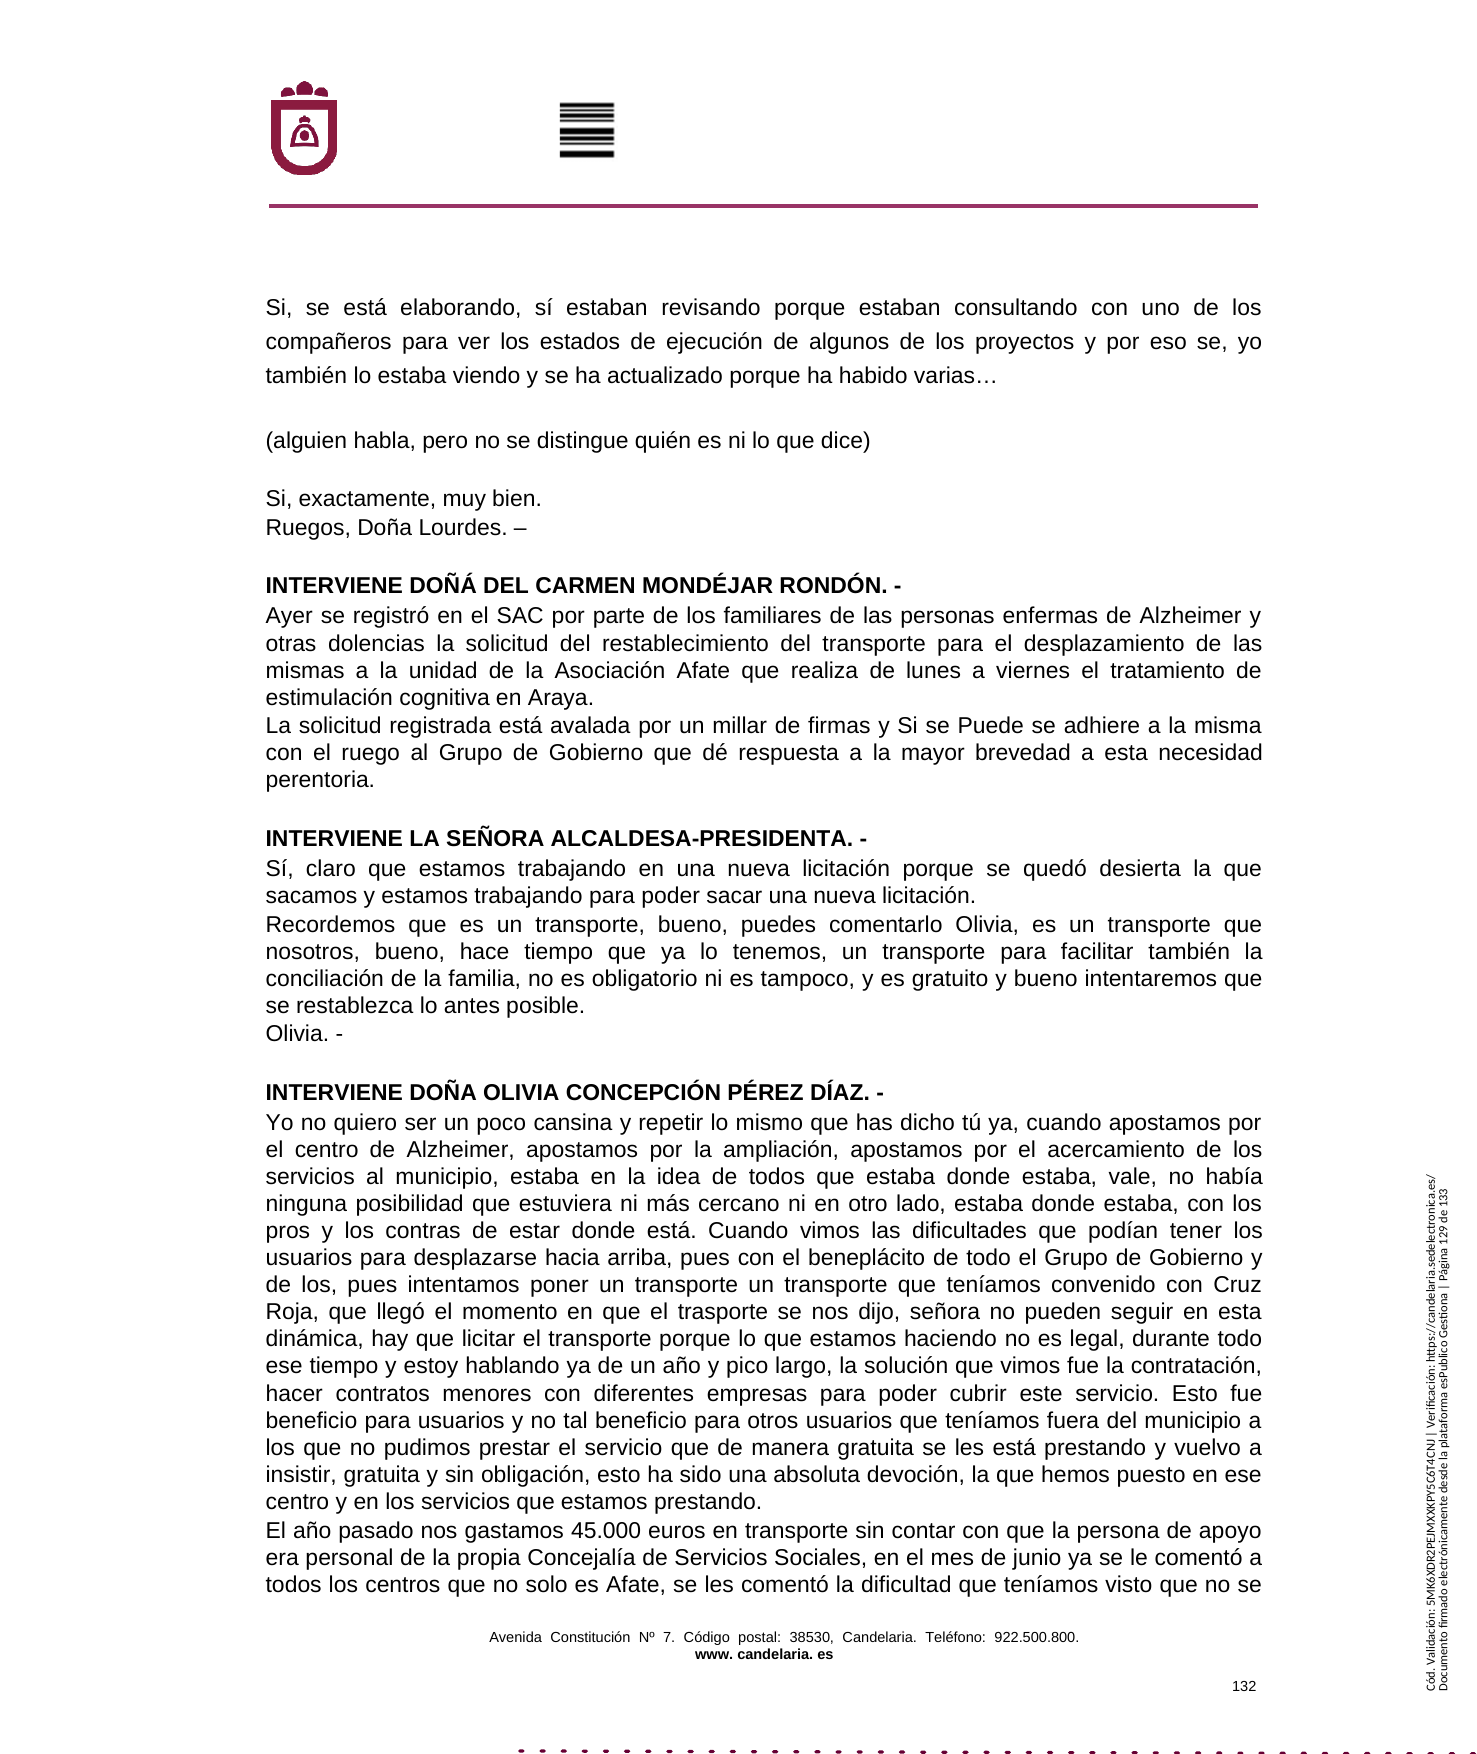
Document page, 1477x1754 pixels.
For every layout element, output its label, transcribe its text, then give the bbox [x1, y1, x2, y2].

text Sí, claro que estamos trabajando en una nueva licitación porque se quedó desierta la que sacamos y estamos trabajando para poder sacar una nueva licitación. [265, 855, 1263, 908]
text Ruegos, Doña Lourdes. – [265, 514, 1263, 540]
text El año pasado nos gastamos 45.000 euros en transporte sin contar con que la persona de apoyo era personal de la propia Concejalía de Servicios Sociales, en el mes de junio ya se le comentó a todos los centros que no solo es Afate, se les comentó la dificultad que teníamos visto que no se [265, 1517, 1263, 1597]
text INTERVIENE DOÑA OLIVIA CONCEPCIÓN PÉREZ DÍAZ. - [265, 1079, 1263, 1105]
text Si, se está elaborando, sí estaban revisando porque estaban consultando con uno de los compañeros para ver los estados de ejecución de algunos de los proyectos y por eso se, yo también lo estaba viendo y se ha actualizado porque ha habido varias… [265, 294, 1263, 388]
text INTERVIENE LA SEÑORA ALCALDESA-PRESIDENTA. - [265, 825, 1263, 851]
text Si, exactamente, muy bien. [265, 485, 1263, 512]
text La solicitud registrada está avalada por un millar de firmas y Si se Puede se adhiere a la misma con el ruego al Grupo de Gobierno que dé respuesta a la mayor brevedad a esta necesidad perentoria. [265, 712, 1263, 793]
text Yo no quiero ser un poco cansina y repetir lo mismo que has dicho tú ya, cuando apostamos por el centro de Alzheimer, apostamos por la ampliación, apostamos por el acercamiento de los servicios al municipio, estaba en la idea de todos que estaba donde estaba, vale, no había ninguna posibilidad que estuviera ni más cercano ni en otro lado, estaba donde estaba, con los pros y los contras de estar donde está. Cuando vimos las dificultades que podían tener los usuarios para desplazarse hacia arriba, pues con el beneplácito de todo el Grupo de Gobierno y de los, pues intentamos poner un transporte un transporte que teníamos convenido con Cruz Roja, que llegó el momento en que el trasporte se nos dijo, señora no pueden seguir en esta dinámica, hay que licitar el transporte porque lo que estamos haciendo no es legal, durante todo ese tiempo y estoy hablando ya de un año y pico largo, la solución que vimos fue la contratación, hacer contratos menores con diferentes empresas para poder cubrir este servicio. Esto fue beneficio para usuarios y no tal beneficio para otros usuarios que teníamos fuera del municipio a los que no pudimos prestar el servicio que de manera gratuita se les está prestando y vuelvo a insistir, gratuita y sin obligación, esto ha sido una absoluta devoción, la que hemos puesto en ese centro y en los servicios que estamos prestando. [265, 1109, 1263, 1514]
text Olivia. - [265, 1020, 1263, 1047]
text (alguien habla, pero no se distingue quién es ni lo que dice) [265, 427, 1263, 453]
text INTERVIENE DOÑÁ DEL CARMEN MONDÉJAR RONDÓN. - [265, 572, 1263, 599]
text Ayer se registró en el SAC por parte de los familiares de las personas enfermas de Alzheimer y otras dolencias la solicitud del restablecimiento del transporte para el desplazamiento de las mismas a la unidad de la Asociación Afate que realiza de lunes a viernes el tratamiento de estimulación cognitiva en Araya. [265, 602, 1263, 710]
text Recordemos que es un transporte, bueno, puedes comentarlo Olivia, es un transporte que nosotros, bueno, hace tiempo que ya lo tenemos, un transporte para facilitar también la conciliación de la familia, no es obligatorio ni es tampoco, y es gratuito y bueno intentaremos que se restablezca lo antes posible. [265, 911, 1263, 1018]
